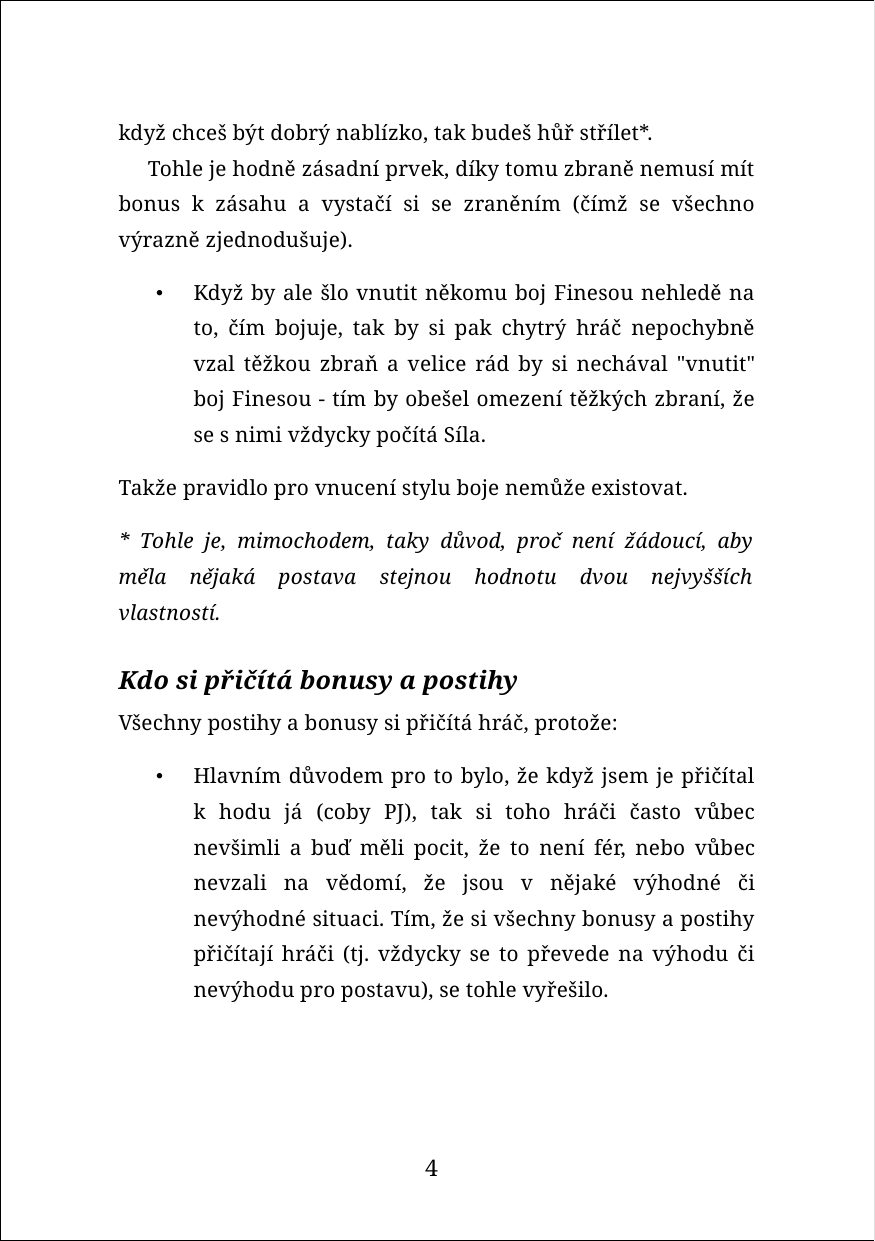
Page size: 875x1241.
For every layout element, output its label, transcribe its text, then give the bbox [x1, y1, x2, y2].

list Hlavním důvodem pro to bylo, že když jsem je přičítal k hodu já (coby PJ), tak si toho hráči často vůbec nevšimli a buď měli pocit, že to není fér, nebo vůbec nevzali na vědomí, že jsou v nějaké výhodné či nevýhodné situaci. Tím, že si všechny bonusy a postihy přičítají hráči (tj. vždycky se to převede na výhodu či nevýhodu pro postavu), se tohle vyřešilo. [156, 762, 756, 1003]
text Takže pravidlo pro vnucení stylu boje nemůže existovat. [118, 473, 756, 502]
text když chceš být dobrý nablízko, tak budeš hůř střílet*. Tohle je hodně zásadní prvek, díky tomu zbraně nemusí mít bonus k zásahu a vystačí si se zraněním (čímž se všechno výrazně zjednodušuje). [118, 118, 756, 253]
list Když by ale šlo vnutit někomu boj Finesou nehledě na to, čím bojuje, tak by si pak chytrý hráč nepochybně vzal těžkou zbraň a velice rád by si nechával "vnutit" boj Finesou - tím by obešel omezení těžkých zbraní, že se s nimi vždycky počítá Síla. [156, 278, 756, 448]
text Všechny postihy a bonusy si přičítá hráč, protože: [118, 708, 756, 737]
subtitle Kdo si přičítá bonusy a postihy [118, 663, 756, 697]
text * Tohle je, mimochodem, taky důvod, proč není žádoucí, aby měla nějaká postava stejnou hodnotu dvou nejvyšších vlastností. [118, 527, 756, 626]
